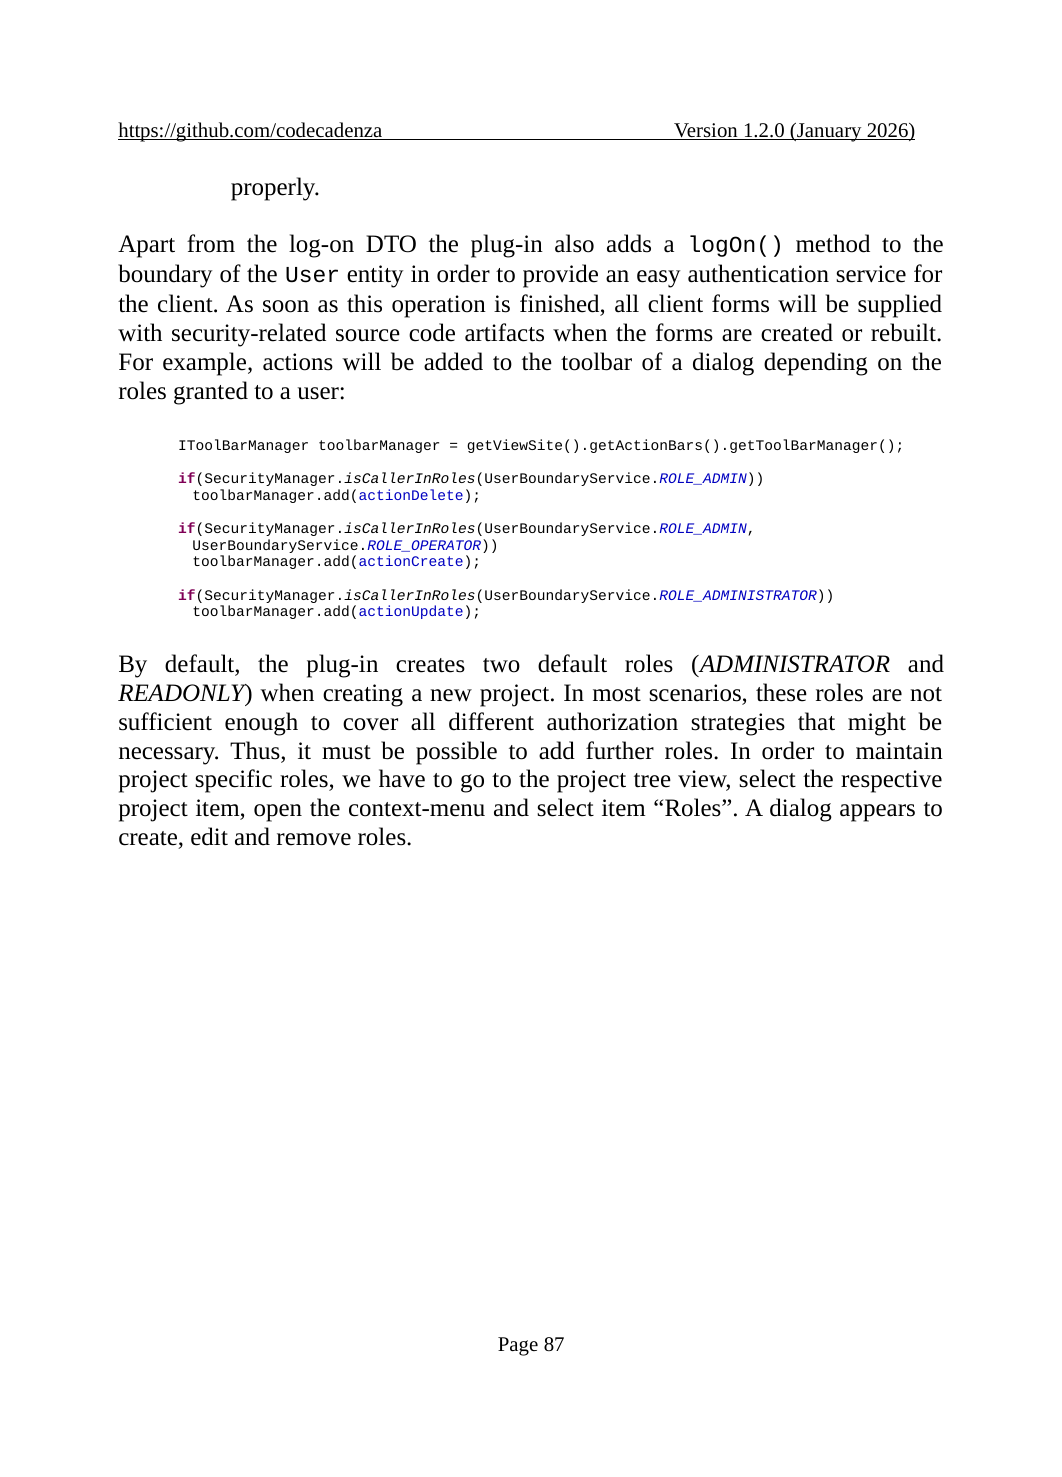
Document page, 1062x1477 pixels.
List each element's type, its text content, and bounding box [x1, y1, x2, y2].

text toolbarManager.add(actionUpdate); [178, 604, 944, 621]
text if(SecurityManager.isCallerInRoles(UserBoundaryService.ROLE_ADMIN)) [178, 472, 944, 488]
text toolbarManager.add(actionDelete); [178, 488, 944, 505]
text IToolBarManager toolbarManager = getViewSite().getActionBars().getToolBarManager(); [178, 439, 944, 455]
text UserBoundaryService.ROLE_OPERATOR)) [178, 538, 944, 554]
text if(SecurityManager.isCallerInRoles(UserBoundaryService.ROLE_ADMIN, [178, 521, 944, 538]
text Apart from the log-on DTO the plug-in also adds a logOn() method to the boundary of the User entity in order to provide an easy authentication service for the client. As soon as this operation is finished, all client forms will be supplied with security-related source code artifacts when the forms are created or rebuilt. For example, actions will be added to the toolbar of a dialog depending on the roles granted to a user: [118, 229, 944, 404]
text toolbarManager.add(actionCreate); [118, 554, 944, 571]
text if(SecurityManager.isCallerInRoles(UserBoundaryService.ROLE_ADMINISTRATOR)) [178, 588, 944, 604]
text By default, the plug-in creates two default roles (ADMINISTRATOR and READONLY) when creating a new project. In most scenarios, these roles are not sufficient enough to cover all different authorization strategies that might be necessary. Thus, it must be possible to add further roles. In order to maintain project specific roles, we have to go to the project tree view, select the respective project item, open the context-menu and select item “Roles”. A dialog appears to create, edit and remove roles. [118, 649, 944, 851]
list properly. [175, 172, 944, 200]
